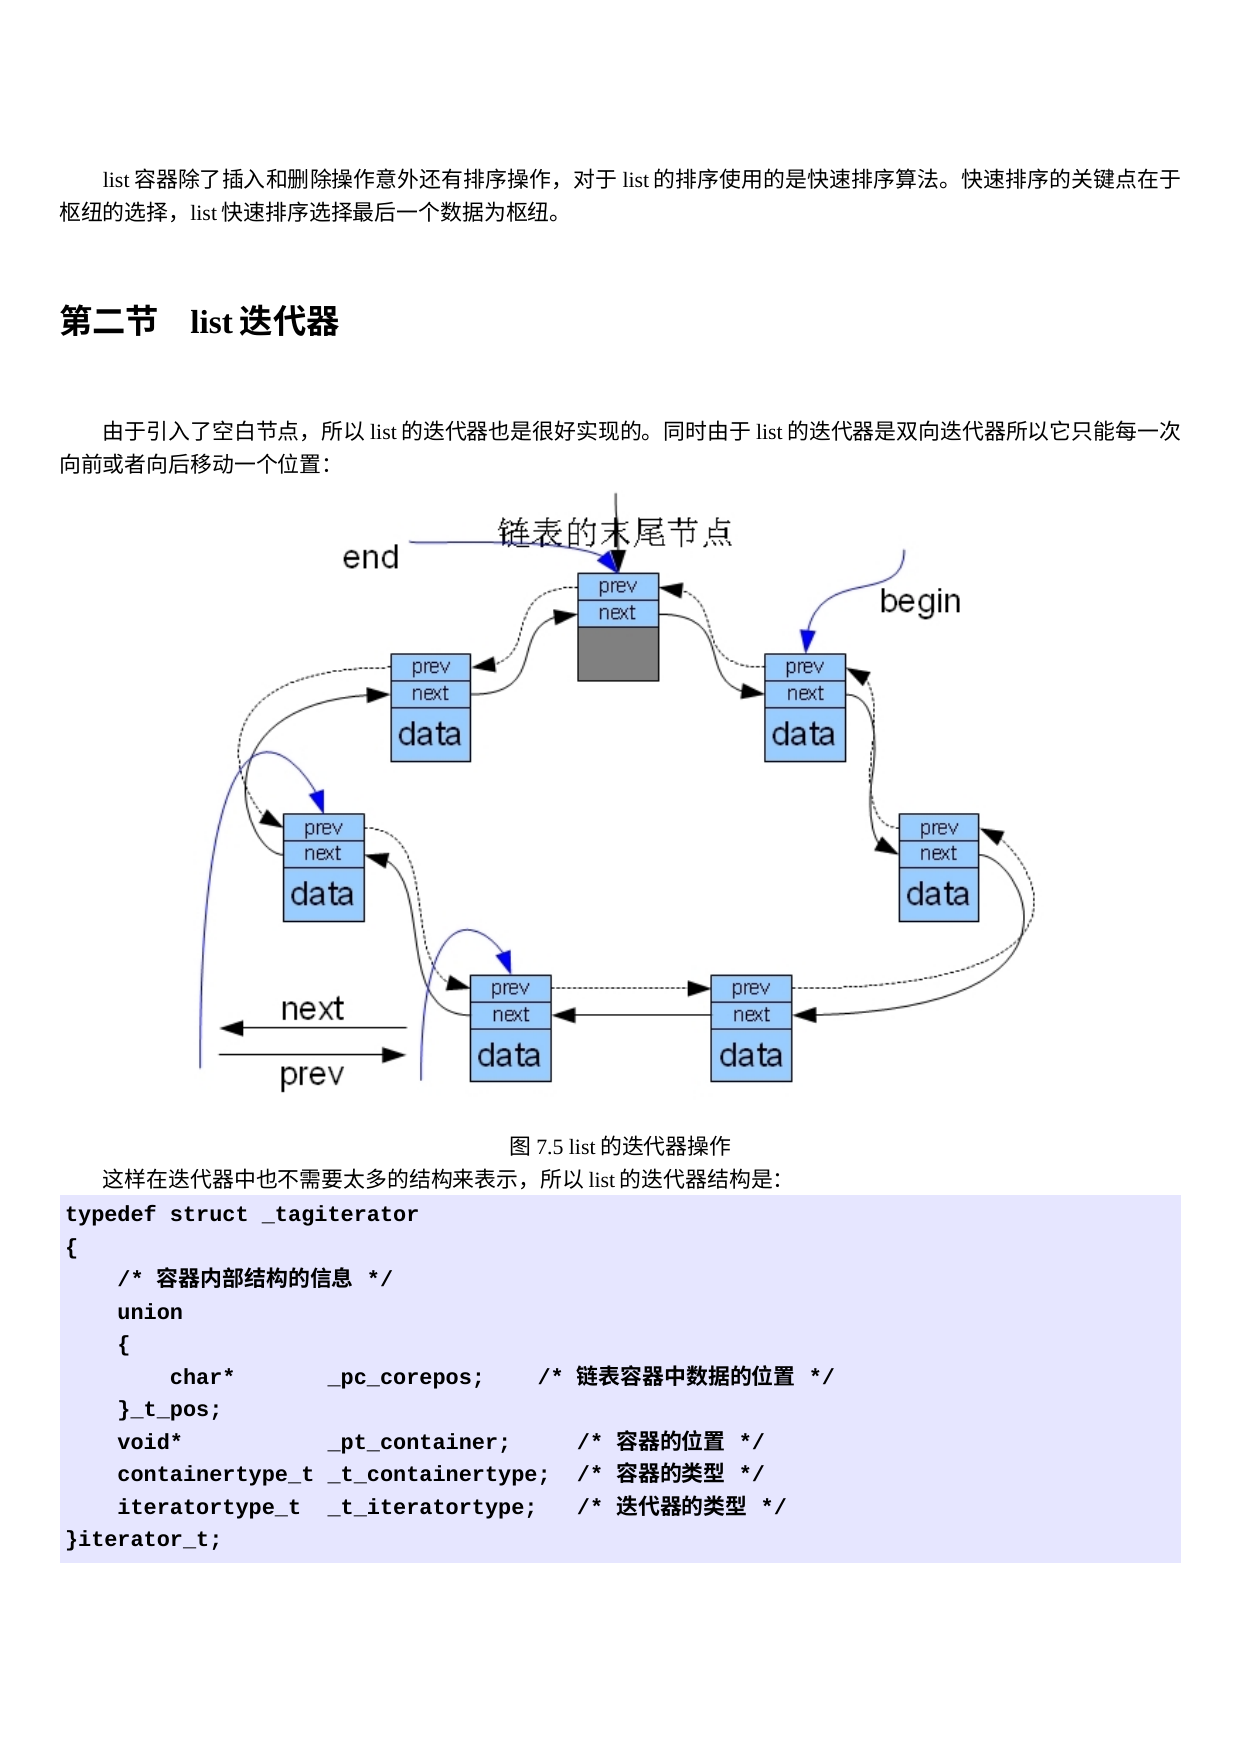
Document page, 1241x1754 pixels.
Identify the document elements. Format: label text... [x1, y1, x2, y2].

table_header typedef struct _tagiterator { /* 容器内部结构的信息 */ union { char* _pc_corepos; /* 链表容器中数据的位置 */ }_t_pos; void* _pt_container; /* 容器的位置 */ containertype_t _t_containertype; /* 容器的类型 */ iteratortype_t _t_iteratortype; /* 迭代器的类型 */ }iterator_t; [60, 1195, 1181, 1563]
subtitle list迭代器 [59, 286, 1181, 351]
text 图 7.5 list的迭代器操作 [59, 1122, 1181, 1161]
text 由于引入了空白节点，所以list的迭代器也是很好实现的。同时由于list的迭代器是双向迭代器所以它只能每一次向前或者向后移动一个位置： [59, 414, 1181, 478]
text 这样在迭代器中也不需要太多的结构来表示，所以list的迭代器结构是： [59, 1161, 1181, 1194]
picture [58, 478, 1182, 1122]
text list容器除了插入和删除操作意外还有排序操作，对于list的排序使用的是快速排序算法。快速排序的关键点在于枢纽的选择，list快速排序选择最后一个数据为枢纽。 [59, 162, 1181, 227]
